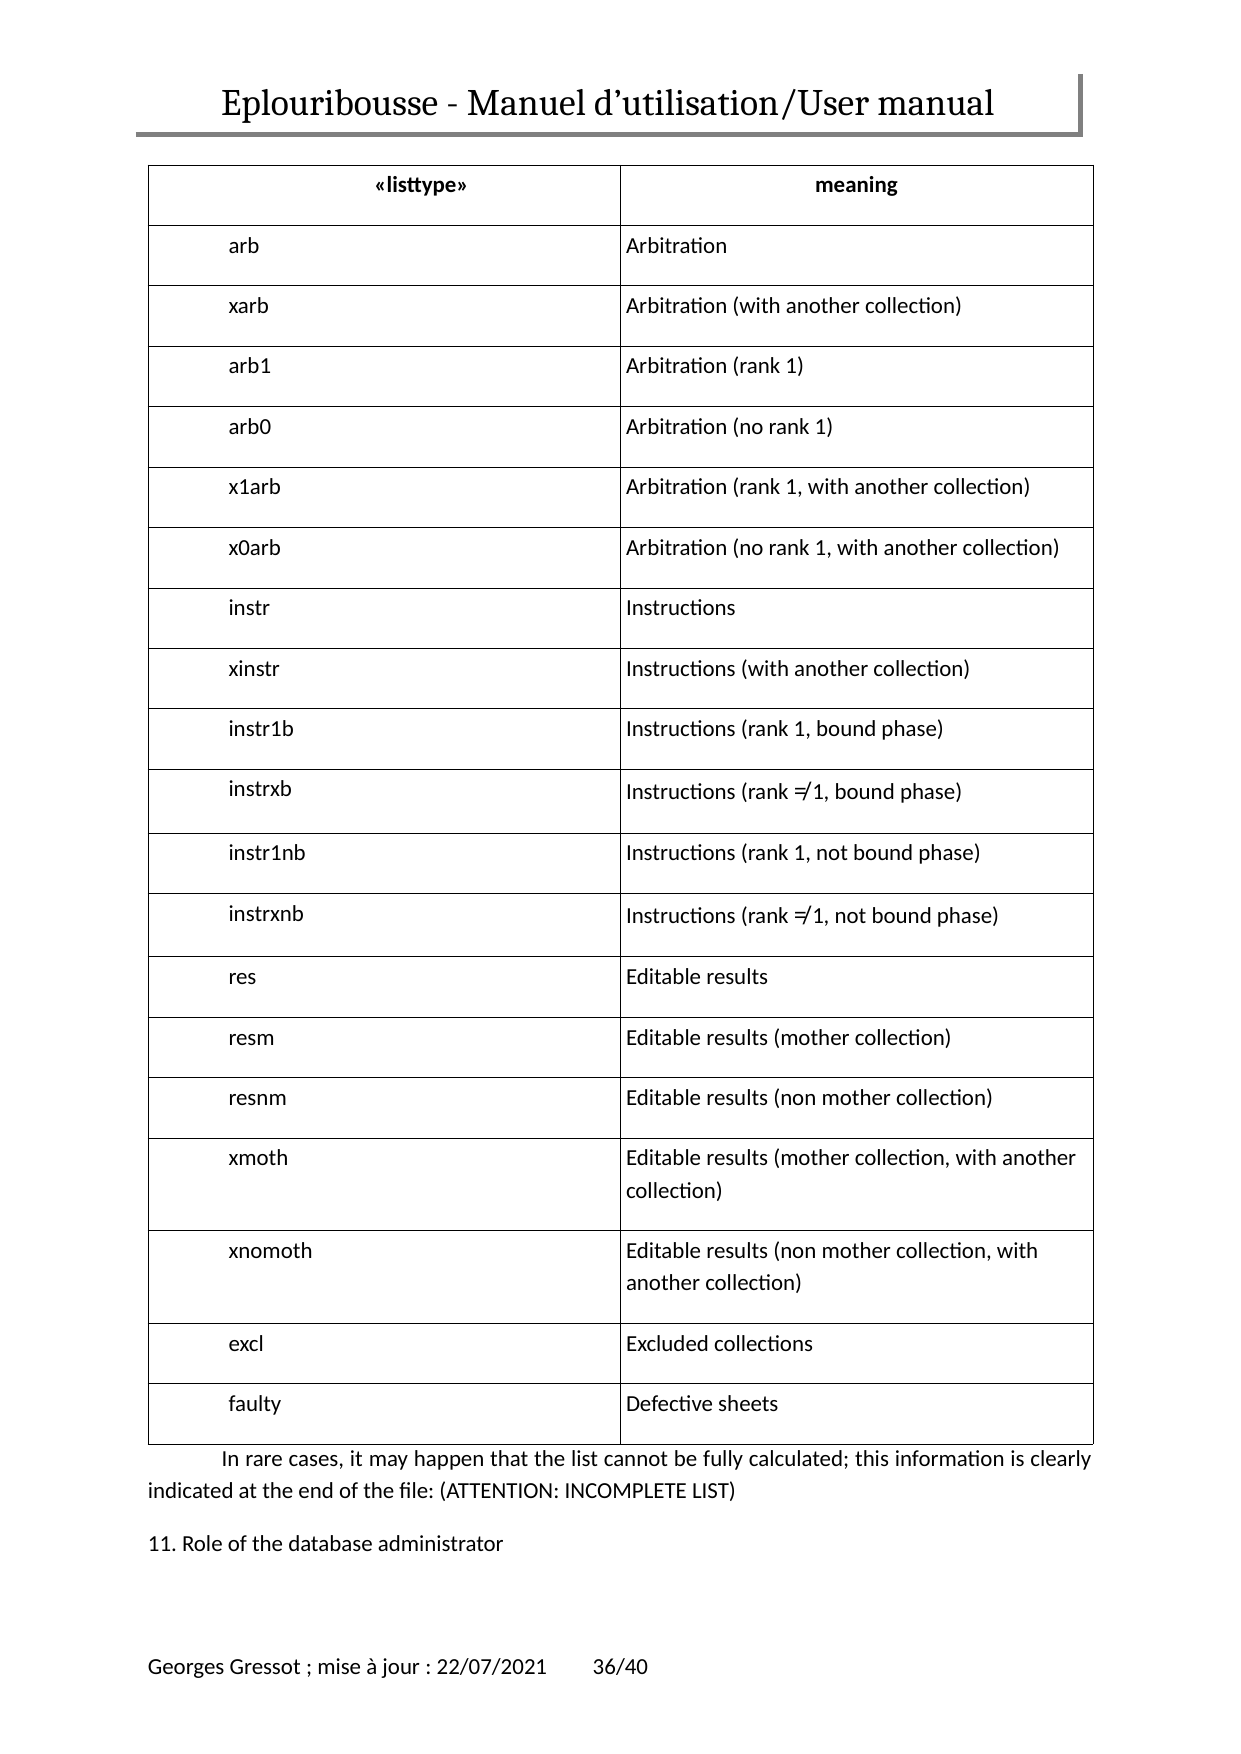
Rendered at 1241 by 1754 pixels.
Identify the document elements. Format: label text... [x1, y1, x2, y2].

table_cell xarb [149, 286, 620, 346]
table_cell Editable results (mother collection) [621, 1018, 1093, 1077]
table_cell Editable results (non mother collection, with another collection) [621, 1231, 1093, 1323]
table_cell Arbitration (no rank 1) [621, 407, 1093, 467]
table_cell arb0 [149, 407, 620, 467]
table_cell instrxnb [149, 894, 620, 956]
table_cell resm [149, 1018, 620, 1077]
list In rare cases, it may happen that the list cannot be fully calculated; this information is clearly indicated at the end of the file: (ATTENTION: INCOMPLETE LIST) [148, 1445, 1093, 1504]
table_cell Instructions (rank ≠ 1, not bound phase) [621, 894, 1093, 956]
table_cell Instructions [621, 589, 1093, 648]
table_header «listtype» [149, 166, 620, 225]
table_cell Instructions (rank 1, bound phase) [621, 709, 1093, 769]
table_cell Arbitration (no rank 1, with another collection) [621, 528, 1093, 587]
table_cell xinstr [149, 649, 620, 708]
table_cell arb [149, 226, 620, 285]
table_cell res [149, 957, 620, 1017]
table_cell instr [149, 589, 620, 648]
table_cell Arbitration [621, 226, 1093, 285]
table_header meaning [621, 166, 1093, 225]
table_cell instrxb [149, 770, 620, 832]
table_cell Arbitration (rank 1, with another collection) [621, 468, 1093, 527]
table_cell Editable results (non mother collection) [621, 1078, 1093, 1138]
text 11. Role of the database administrator [148, 1529, 1093, 1557]
table_cell Editable results (mother collection, with another collection) [621, 1139, 1093, 1230]
table_cell Arbitration (rank 1) [621, 347, 1093, 406]
table_cell xnomoth [149, 1231, 620, 1323]
table_cell instr1b [149, 709, 620, 769]
table_cell arb1 [149, 347, 620, 406]
table_cell Instructions (rank 1, not bound phase) [621, 834, 1093, 893]
table_cell xmoth [149, 1139, 620, 1230]
table_cell Instructions (rank ≠ 1, bound phase) [621, 770, 1093, 832]
table_cell Instructions (with another collection) [621, 649, 1093, 708]
table_cell excl [149, 1324, 620, 1383]
table_cell resnm [149, 1078, 620, 1138]
table_cell x0arb [149, 528, 620, 587]
table_cell x1arb [149, 468, 620, 527]
table_cell faulty [149, 1384, 620, 1444]
table_cell Editable results [621, 957, 1093, 1017]
table_cell Arbitration (with another collection) [621, 286, 1093, 346]
table_cell Defective sheets [621, 1384, 1093, 1444]
table_cell instr1nb [149, 834, 620, 893]
table_cell Excluded collections [621, 1324, 1093, 1383]
